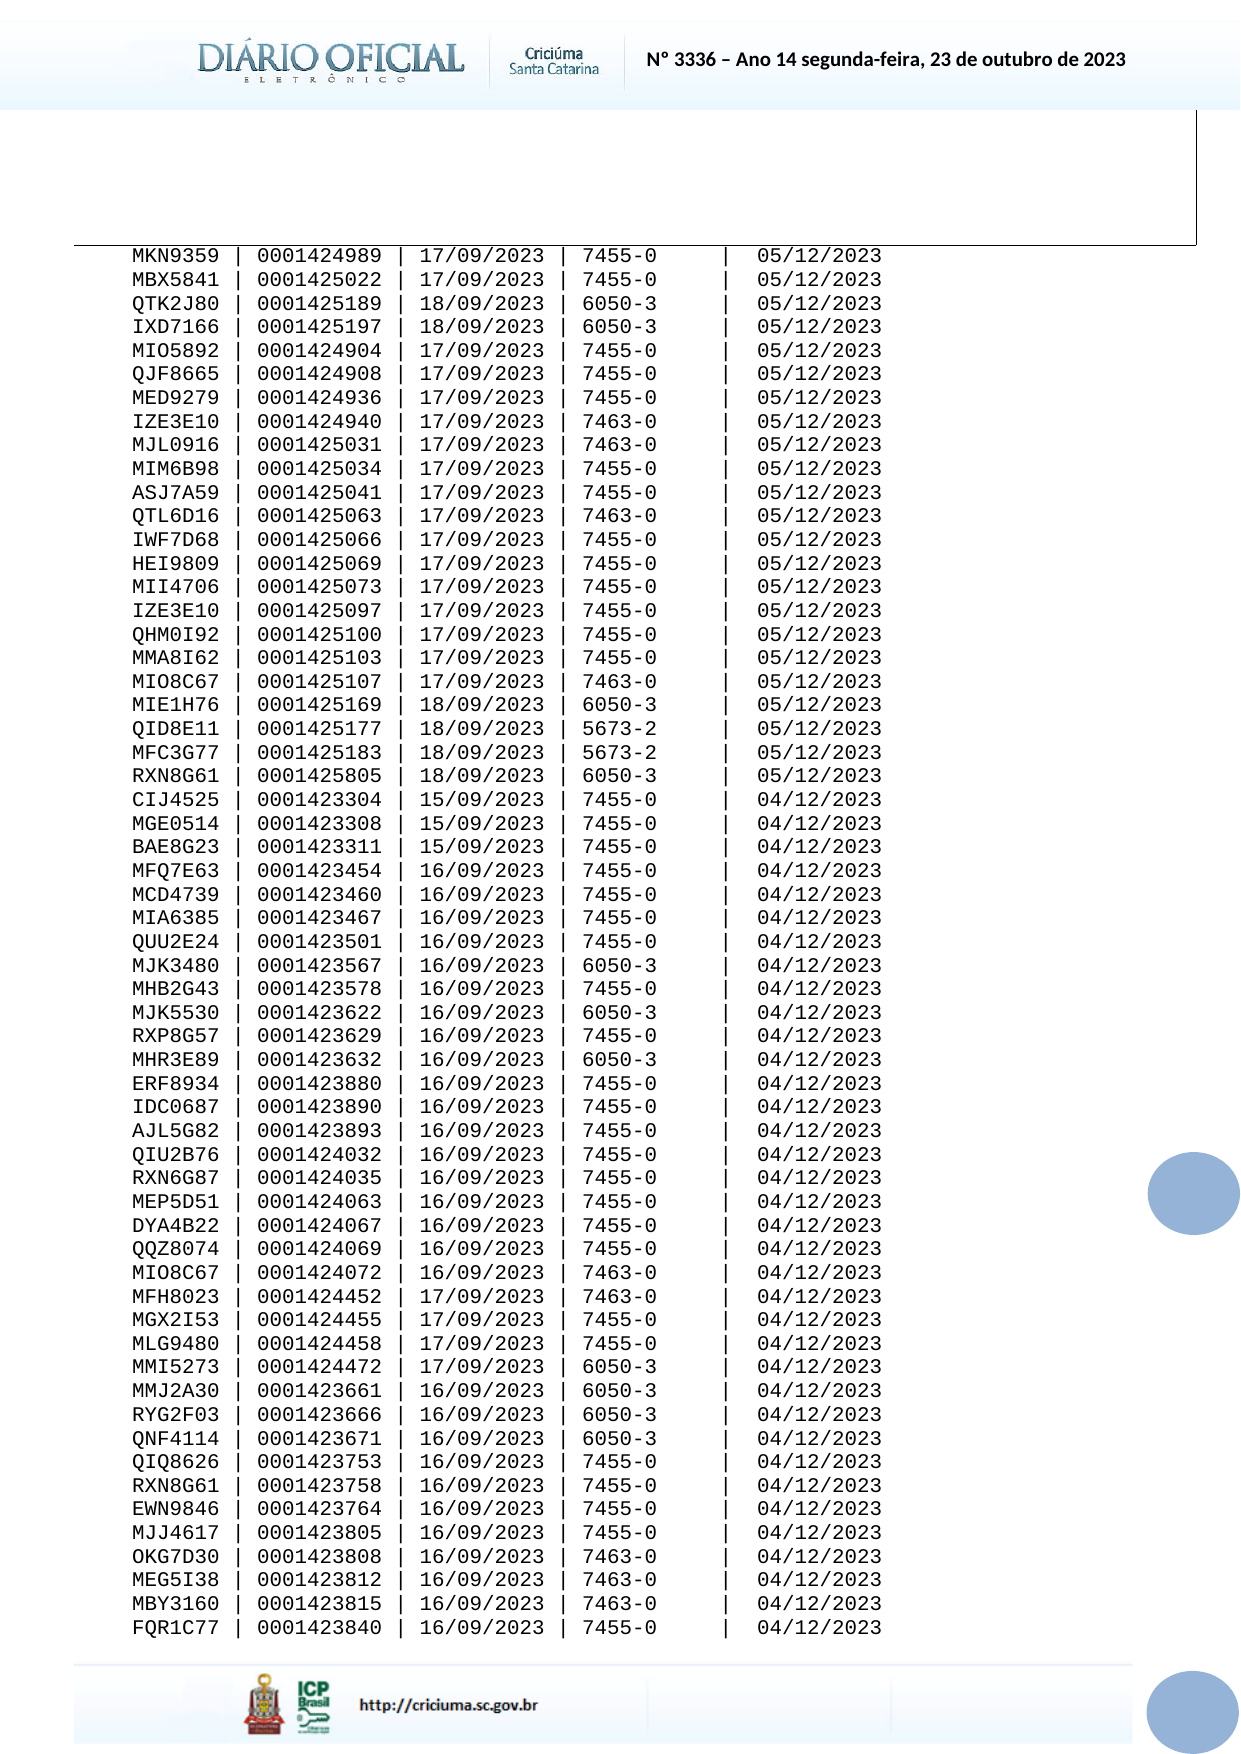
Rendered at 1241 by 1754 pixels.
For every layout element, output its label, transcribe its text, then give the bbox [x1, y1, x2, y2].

text RXN6G87 | 0001424035 | 16/09/2023 | 7455-0 | 04/12/2023 [44, 1167, 1157, 1191]
text MJL0916 | 0001425031 | 17/09/2023 | 7463-0 | 05/12/2023 [44, 434, 1196, 458]
text MCD4739 | 0001423460 | 16/09/2023 | 7455-0 | 04/12/2023 [44, 884, 1196, 907]
text MBX5841 | 0001425022 | 17/09/2023 | 7455-0 | 05/12/2023 [44, 269, 1196, 292]
text MGE0514 | 0001423308 | 15/09/2023 | 7455-0 | 04/12/2023 [44, 813, 1196, 836]
text MFC3G77 | 0001425183 | 18/09/2023 | 5673-2 | 05/12/2023 [44, 742, 1196, 765]
text MIO8C67 | 0001425107 | 17/09/2023 | 7463-0 | 05/12/2023 [44, 671, 1196, 694]
text QUU2E24 | 0001423501 | 16/09/2023 | 7455-0 | 04/12/2023 [44, 931, 1196, 954]
text IZE3E10 | 0001425097 | 17/09/2023 | 7455-0 | 05/12/2023 [44, 600, 1196, 623]
text EWN9846 | 0001423764 | 16/09/2023 | 7455-0 | 04/12/2023 [44, 1498, 1196, 1522]
text MJK3480 | 0001423567 | 16/09/2023 | 6050-3 | 04/12/2023 [44, 954, 1196, 978]
text MIE1H76 | 0001425169 | 18/09/2023 | 6050-3 | 05/12/2023 [44, 694, 1196, 718]
text QTL6D16 | 0001425063 | 17/09/2023 | 7463-0 | 05/12/2023 [44, 505, 1196, 529]
text IXD7166 | 0001425197 | 18/09/2023 | 6050-3 | 05/12/2023 [44, 316, 1196, 340]
text QID8E11 | 0001425177 | 18/09/2023 | 5673-2 | 05/12/2023 [44, 718, 1196, 742]
text QIQ8626 | 0001423753 | 16/09/2023 | 7455-0 | 04/12/2023 [44, 1451, 1196, 1475]
text MBY3160 | 0001423815 | 16/09/2023 | 7463-0 | 04/12/2023 [44, 1593, 1196, 1617]
text MHB2G43 | 0001423578 | 16/09/2023 | 7455-0 | 04/12/2023 [44, 978, 1196, 1002]
text MED9279 | 0001424936 | 17/09/2023 | 7455-0 | 05/12/2023 [44, 387, 1196, 411]
text MLG9480 | 0001424458 | 17/09/2023 | 7455-0 | 04/12/2023 [44, 1333, 1196, 1357]
text IDC0687 | 0001423890 | 16/09/2023 | 7455-0 | 04/12/2023 [44, 1096, 1196, 1120]
text DYA4B22 | 0001424067 | 16/09/2023 | 7455-0 | 04/12/2023 [44, 1215, 1196, 1238]
text MEP5D51 | 0001424063 | 16/09/2023 | 7455-0 | 04/12/2023 [44, 1191, 1153, 1215]
text MJK5530 | 0001423622 | 16/09/2023 | 6050-3 | 04/12/2023 [44, 1002, 1196, 1026]
text RXN8G61 | 0001423758 | 16/09/2023 | 7455-0 | 04/12/2023 [44, 1475, 1196, 1498]
text MEG5I38 | 0001423812 | 16/09/2023 | 7463-0 | 04/12/2023 [44, 1569, 1196, 1593]
text ERF8934 | 0001423880 | 16/09/2023 | 7455-0 | 04/12/2023 [44, 1073, 1196, 1096]
text MMJ2A30 | 0001423661 | 16/09/2023 | 6050-3 | 04/12/2023 [44, 1380, 1196, 1404]
text RYG2F03 | 0001423666 | 16/09/2023 | 6050-3 | 04/12/2023 [44, 1404, 1196, 1427]
text RXN8G61 | 0001425805 | 18/09/2023 | 6050-3 | 05/12/2023 [44, 765, 1196, 789]
text MIO5892 | 0001424904 | 17/09/2023 | 7455-0 | 05/12/2023 [44, 340, 1196, 363]
text MHR3E89 | 0001423632 | 16/09/2023 | 6050-3 | 04/12/2023 [44, 1049, 1196, 1073]
text MII4706 | 0001425073 | 17/09/2023 | 7455-0 | 05/12/2023 [44, 576, 1196, 600]
text QJF8665 | 0001424908 | 17/09/2023 | 7455-0 | 05/12/2023 [44, 363, 1196, 387]
text MFQ7E63 | 0001423454 | 16/09/2023 | 7455-0 | 04/12/2023 [44, 860, 1196, 884]
text QQZ8074 | 0001424069 | 16/09/2023 | 7455-0 | 04/12/2023 [44, 1238, 1196, 1262]
text HEI9809 | 0001425069 | 17/09/2023 | 7455-0 | 05/12/2023 [44, 553, 1196, 576]
text MIA6385 | 0001423467 | 16/09/2023 | 7455-0 | 04/12/2023 [44, 907, 1196, 931]
text IWF7D68 | 0001425066 | 17/09/2023 | 7455-0 | 05/12/2023 [44, 529, 1196, 553]
text ASJ7A59 | 0001425041 | 17/09/2023 | 7455-0 | 05/12/2023 [44, 482, 1196, 505]
text MKN9359 | 0001424989 | 17/09/2023 | 7455-0 | 05/12/2023 [44, 245, 1196, 269]
text AJL5G82 | 0001423893 | 16/09/2023 | 7455-0 | 04/12/2023 [44, 1120, 1196, 1144]
text OKG7D30 | 0001423808 | 16/09/2023 | 7463-0 | 04/12/2023 [44, 1546, 1196, 1569]
text IZE3E10 | 0001424940 | 17/09/2023 | 7463-0 | 05/12/2023 [44, 411, 1196, 434]
text MJJ4617 | 0001423805 | 16/09/2023 | 7455-0 | 04/12/2023 [44, 1522, 1196, 1546]
text QTK2J80 | 0001425189 | 18/09/2023 | 6050-3 | 05/12/2023 [44, 292, 1196, 316]
text QNF4114 | 0001423671 | 16/09/2023 | 6050-3 | 04/12/2023 [44, 1427, 1196, 1451]
text MMA8I62 | 0001425103 | 17/09/2023 | 7455-0 | 05/12/2023 [44, 647, 1196, 671]
text FQR1C77 | 0001423840 | 16/09/2023 | 7455-0 | 04/12/2023 [44, 1617, 1196, 1640]
text QIU2B76 | 0001424032 | 16/09/2023 | 7455-0 | 04/12/2023 [44, 1144, 1196, 1167]
text RXP8G57 | 0001423629 | 16/09/2023 | 7455-0 | 04/12/2023 [44, 1026, 1196, 1049]
text CIJ4525 | 0001423304 | 15/09/2023 | 7455-0 | 04/12/2023 [44, 789, 1196, 813]
text BAE8G23 | 0001423311 | 15/09/2023 | 7455-0 | 04/12/2023 [44, 836, 1196, 860]
text MMI5273 | 0001424472 | 17/09/2023 | 6050-3 | 04/12/2023 [44, 1357, 1196, 1380]
text MFH8023 | 0001424452 | 17/09/2023 | 7463-0 | 04/12/2023 [44, 1286, 1196, 1309]
text MGX2I53 | 0001424455 | 17/09/2023 | 7455-0 | 04/12/2023 [44, 1309, 1196, 1333]
text MIO8C67 | 0001424072 | 16/09/2023 | 7463-0 | 04/12/2023 [44, 1262, 1196, 1286]
text MIM6B98 | 0001425034 | 17/09/2023 | 7455-0 | 05/12/2023 [44, 458, 1196, 482]
text QHM0I92 | 0001425100 | 17/09/2023 | 7455-0 | 05/12/2023 [44, 623, 1196, 647]
